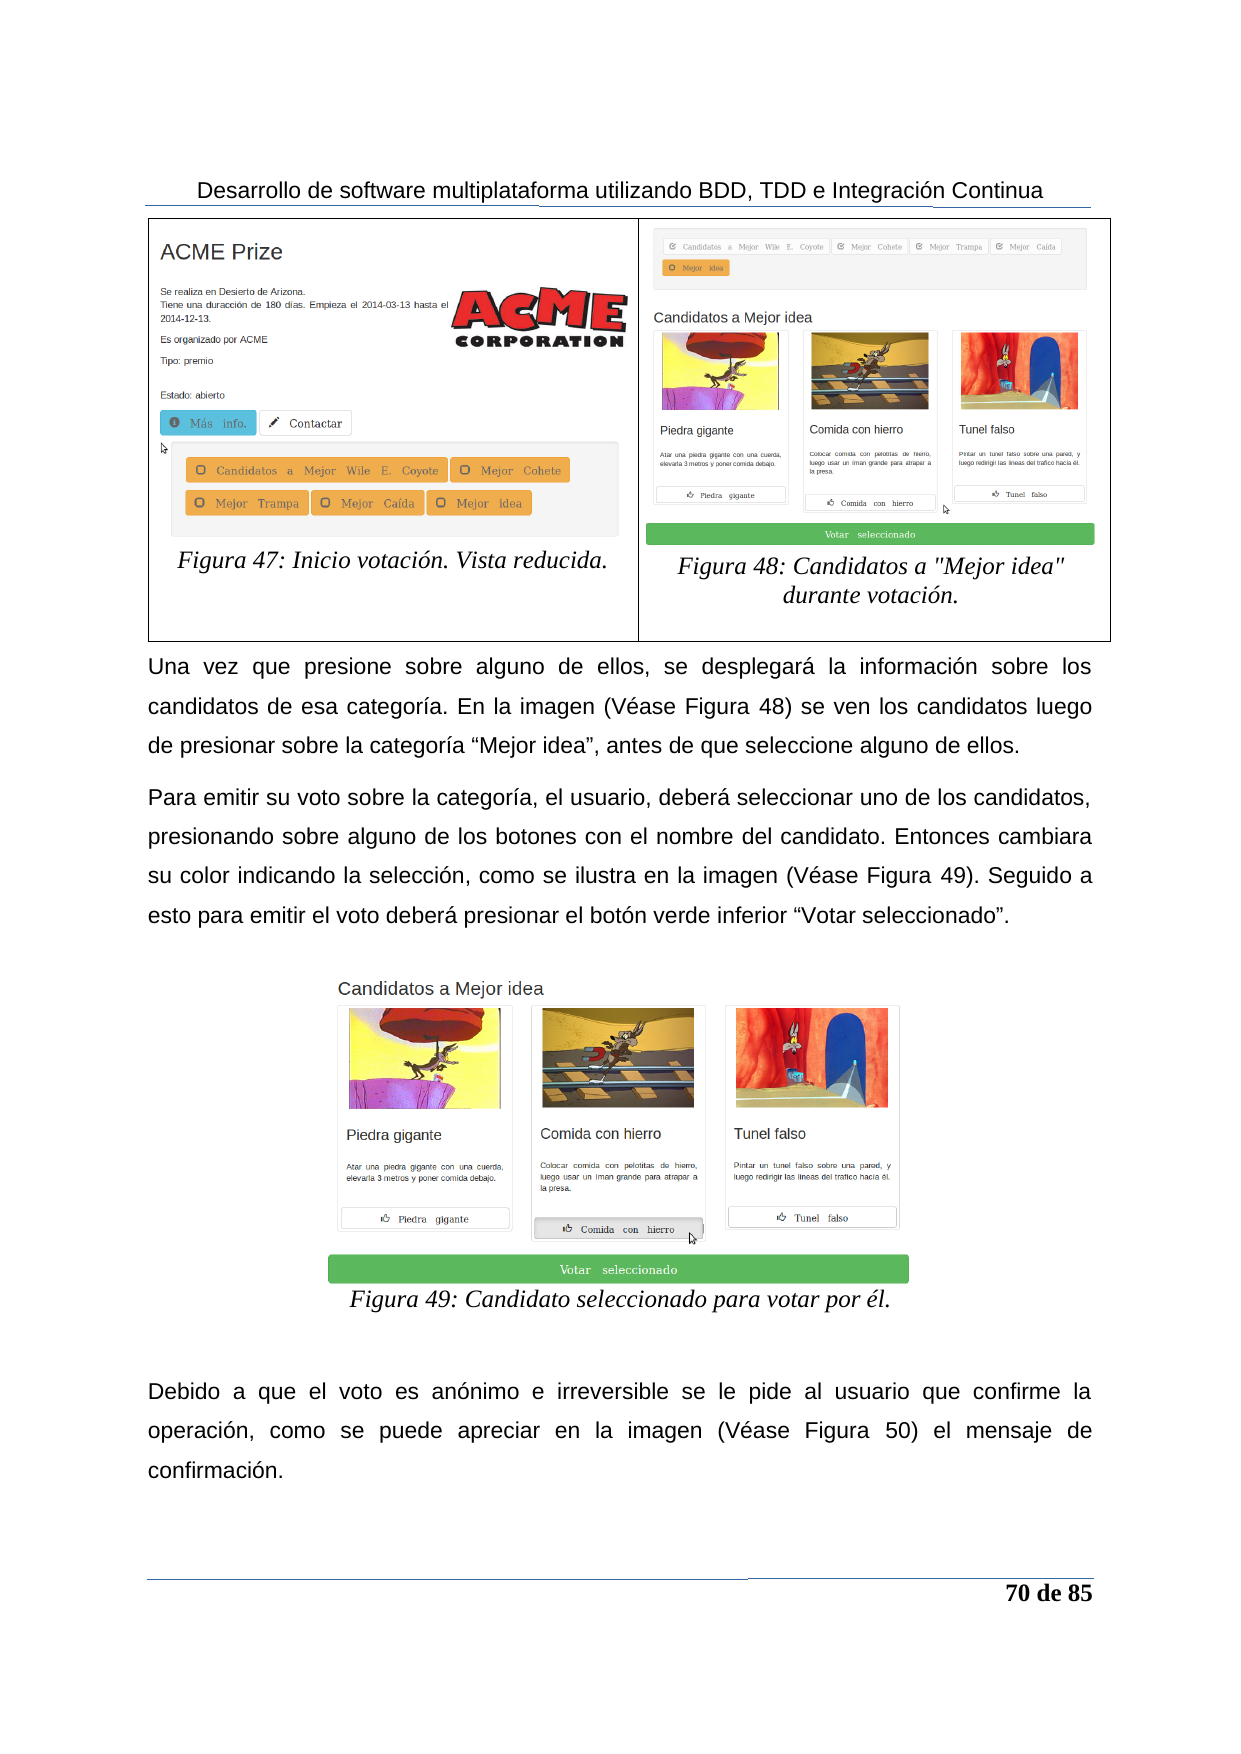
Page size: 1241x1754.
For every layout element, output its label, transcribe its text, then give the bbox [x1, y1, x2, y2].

text Figura 49: Candidato seleccionado para votar por él. [327, 1285, 913, 1313]
text Para emitir su voto sobre la categoría, el usuario, deberá seleccionar uno de los candidatos, presionando sobre alguno de los botones con el nombre del candidato. Entonces cambiara su color indicando la selección, como se ilustra en la imagen (Véase Figura 49). Seguido a esto para emitir el voto deberá presionar el botón verde inferior “Votar seleccionado”. [148, 783, 1093, 928]
picture [153, 236, 632, 545]
table_header [639, 219, 1110, 641]
picture [326, 975, 914, 1285]
table_header [149, 219, 638, 641]
text Debido a que el voto es anónimo e irreversible se le pide al usuario que confirme la operación, como se puede apreciar en la imagen (Véase Figura 50) el mensaje de confirmación. [148, 1378, 1093, 1483]
picture [643, 224, 1098, 552]
text Una vez que presione sobre alguno de ellos, se desplegará la información sobre los candidatos de esa categoría. En la imagen (Véase Figura 48) se ven los candidatos luego de presionar sobre la categoría “Mejor idea”, antes de que seleccione alguno de ellos. [148, 653, 1093, 759]
